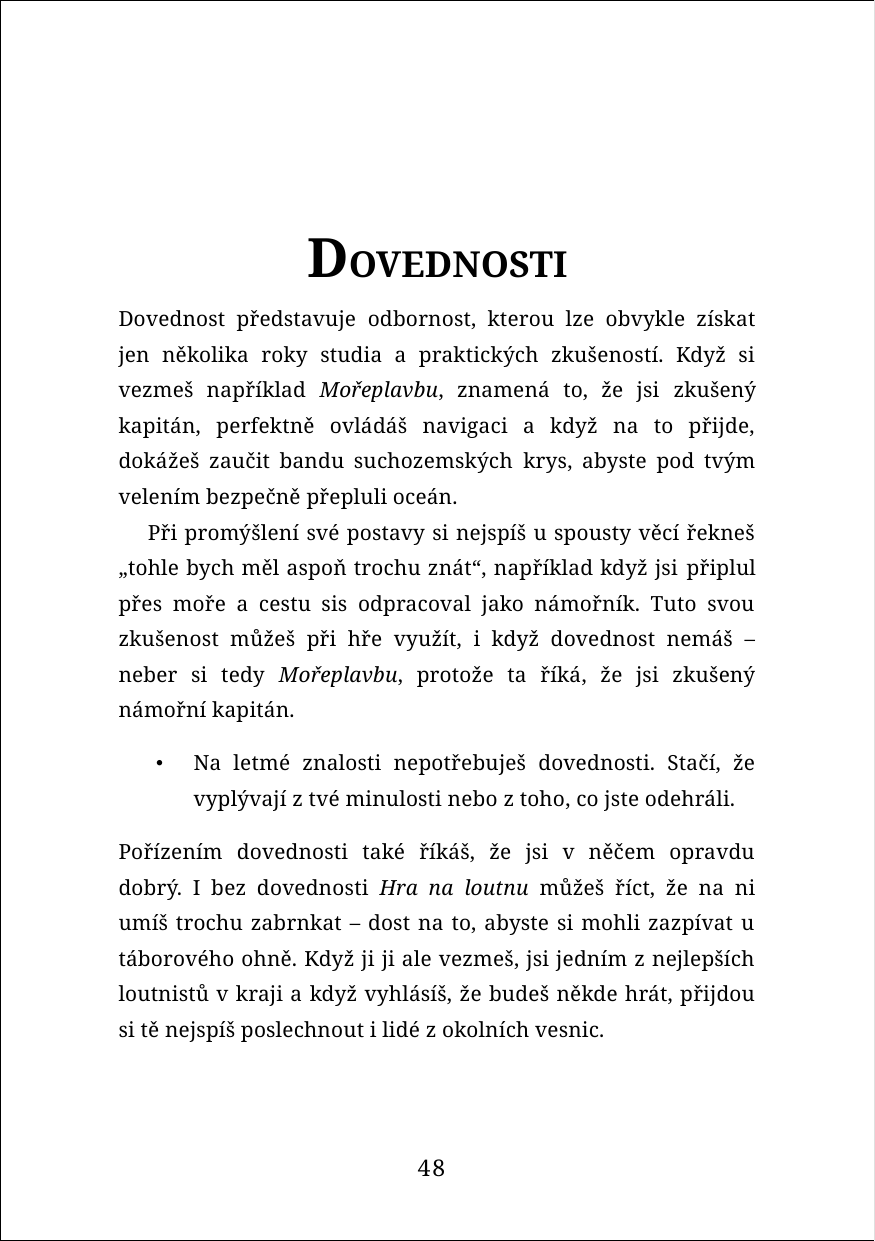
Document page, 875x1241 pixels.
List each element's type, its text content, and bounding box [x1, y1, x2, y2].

list Na letmé znalosti nepotřebuješ dovednosti. Stačí, že vyplývají z tvé minulosti nebo z toho, co jste odehráli. [156, 748, 756, 812]
subtitle Dovednosti [118, 219, 756, 293]
text Pořízením dovednosti také říkáš, že jsi v něčem opravdu dobrý. I bez dovednosti Hra na loutnu můžeš říct, že na ni umíš trochu zabrnkat – dost na to, abyste si mohli zazpívat u táborového ohně. Když ji ji ale vezmeš, jsi jedním z nejlepších loutnistů v kraji a když vyhlásíš, že budeš někde hrát, přijdou si tě nejspíš poslechnout i lidé z okolních vesnic. [118, 837, 756, 1043]
text Dovednost představuje odbornost, kterou lze obvykle získat jen několika roky studia a praktických zkušeností. Když si vezmeš například Mořeplavbu, znamená to, že jsi zkušený kapitán, perfektně ovládáš navigaci a když na to přijde, dokážeš zaučit bandu suchozemských krys, abyste pod tvým velením bezpečně přepluli oceán. Při promýšlení své postavy si nejspíš u spousty věcí řekneš „tohle bych měl aspoň trochu znát“, například když jsi připlul přes moře a cestu sis odpracoval jako námořník. Tuto svou zkušenost můžeš při hře využít, i když dovednost nemáš – neber si tedy Mořeplavbu, protože ta říká, že jsi zkušený námořní kapitán. [118, 304, 756, 724]
